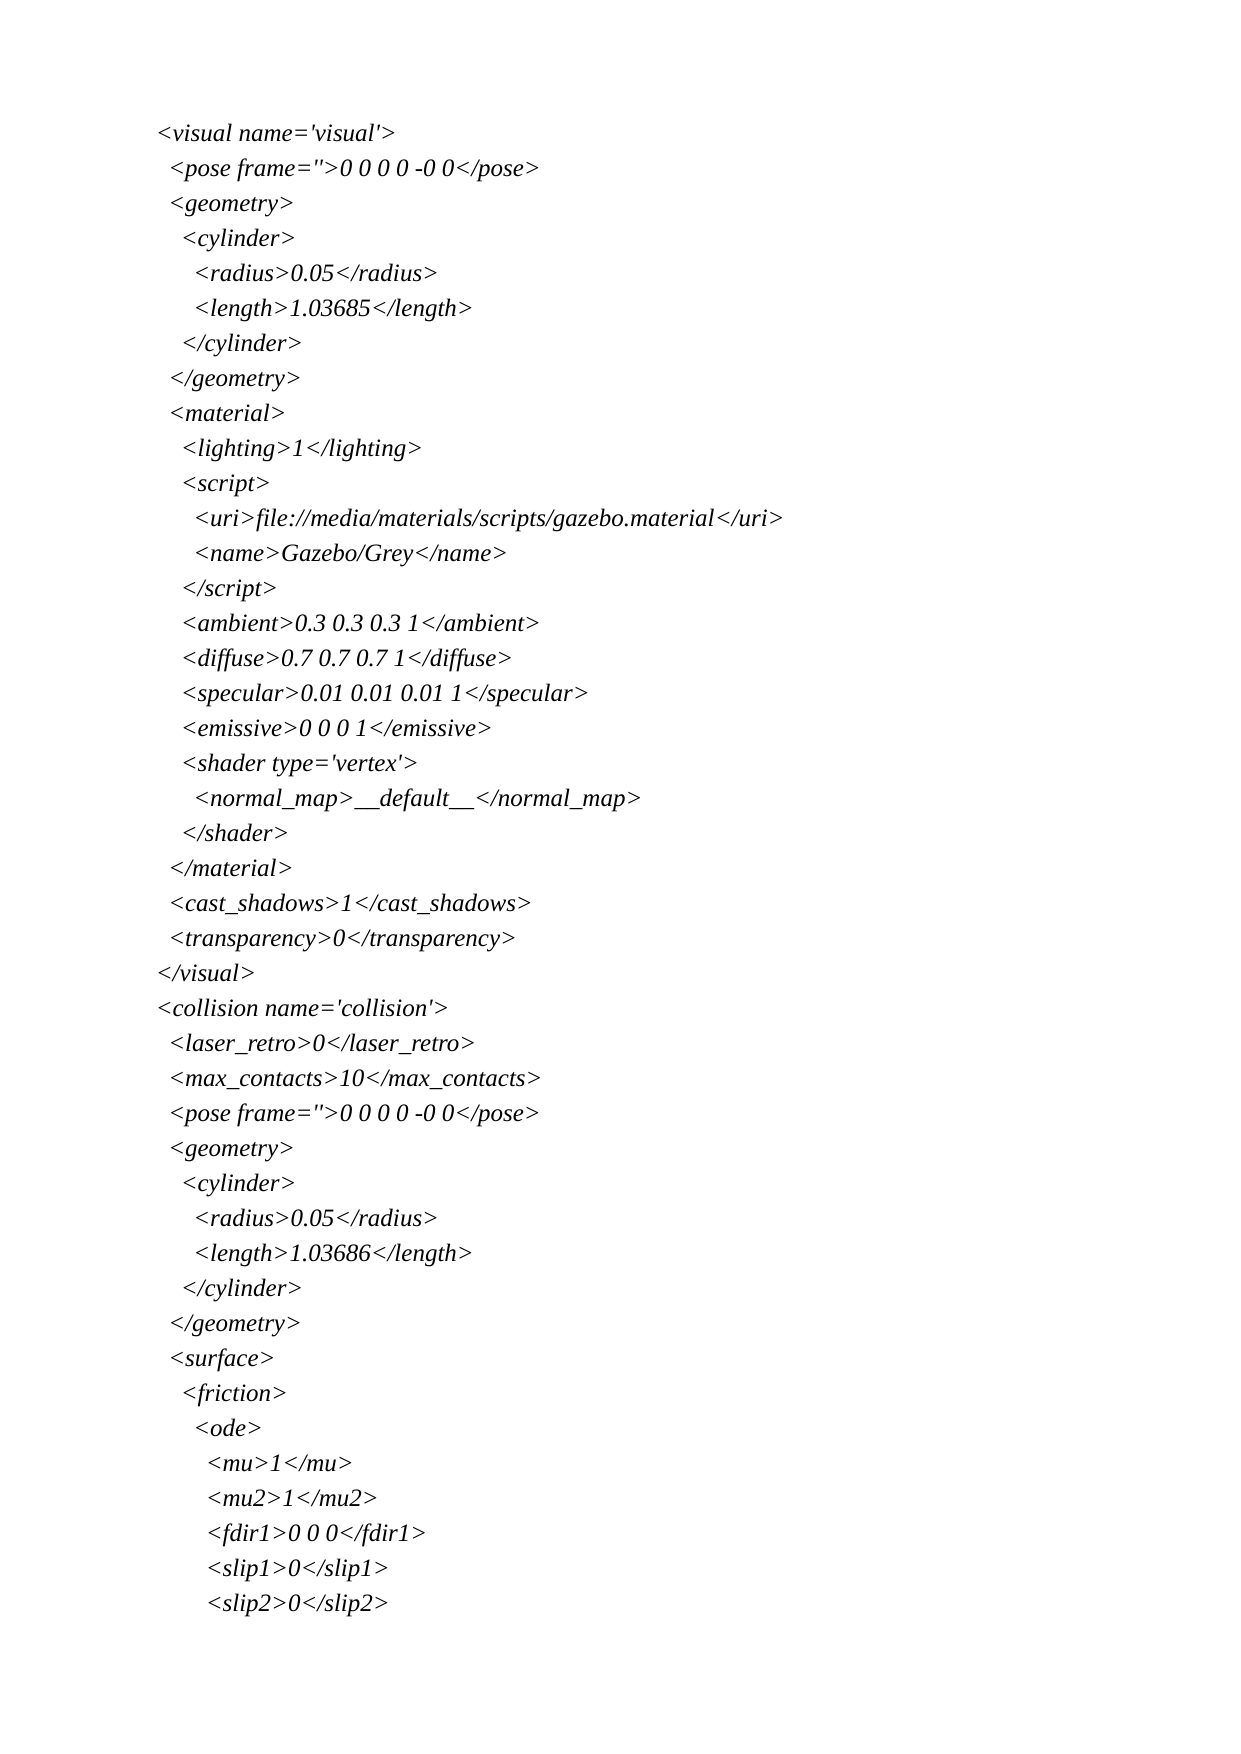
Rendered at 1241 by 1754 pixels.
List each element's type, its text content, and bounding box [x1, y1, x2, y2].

text <script> [118, 468, 1122, 497]
text <max_contacts>10</max_contacts> [118, 1063, 1122, 1092]
text </geometry> [118, 363, 1122, 392]
text <uri>file://media/materials/scripts/gazebo.material</uri> [118, 503, 1122, 532]
text <emissive>0 0 0 1</emissive> [118, 713, 1122, 742]
text <slip1>0</slip1> [118, 1553, 1122, 1582]
text <slip2>0</slip2> [118, 1588, 1122, 1617]
text </material> [118, 853, 1122, 882]
text <mu>1</mu> [118, 1448, 1122, 1477]
text </cylinder> [118, 328, 1122, 357]
text <transparency>0</transparency> [118, 923, 1122, 952]
text <lighting>1</lighting> [118, 433, 1122, 462]
text <visual name='visual'> [118, 118, 1122, 147]
text <pose frame=''>0 0 0 0 -0 0</pose> [118, 1098, 1122, 1127]
text <cast_shadows>1</cast_shadows> [118, 888, 1122, 917]
text <fdir1>0 0 0</fdir1> [118, 1518, 1122, 1547]
text <normal_map>__default__</normal_map> [118, 783, 1122, 812]
text <cylinder> [118, 223, 1122, 252]
text </cylinder> [118, 1273, 1122, 1302]
text <ode> [118, 1413, 1122, 1442]
text <surface> [118, 1343, 1122, 1372]
text <length>1.03685</length> [118, 293, 1122, 322]
text <material> [118, 398, 1122, 427]
text <radius>0.05</radius> [118, 258, 1122, 287]
text <specular>0.01 0.01 0.01 1</specular> [118, 678, 1122, 707]
text <cylinder> [118, 1168, 1122, 1197]
text </script> [118, 573, 1122, 602]
text <collision name='collision'> [118, 993, 1122, 1022]
text <name>Gazebo/Grey</name> [118, 538, 1122, 567]
text </visual> [118, 958, 1122, 987]
text <ambient>0.3 0.3 0.3 1</ambient> [118, 608, 1122, 637]
text <pose frame=''>0 0 0 0 -0 0</pose> [118, 153, 1122, 182]
text <shader type='vertex'> [118, 748, 1122, 777]
text </shader> [118, 818, 1122, 847]
text <mu2>1</mu2> [118, 1483, 1122, 1512]
text </geometry> [118, 1308, 1122, 1337]
text <geometry> [118, 1133, 1122, 1162]
text <laser_retro>0</laser_retro> [118, 1028, 1122, 1057]
text <radius>0.05</radius> [118, 1203, 1122, 1232]
text <length>1.03686</length> [118, 1238, 1122, 1267]
text <geometry> [118, 188, 1122, 217]
text <friction> [118, 1378, 1122, 1407]
text <diffuse>0.7 0.7 0.7 1</diffuse> [118, 643, 1122, 672]
